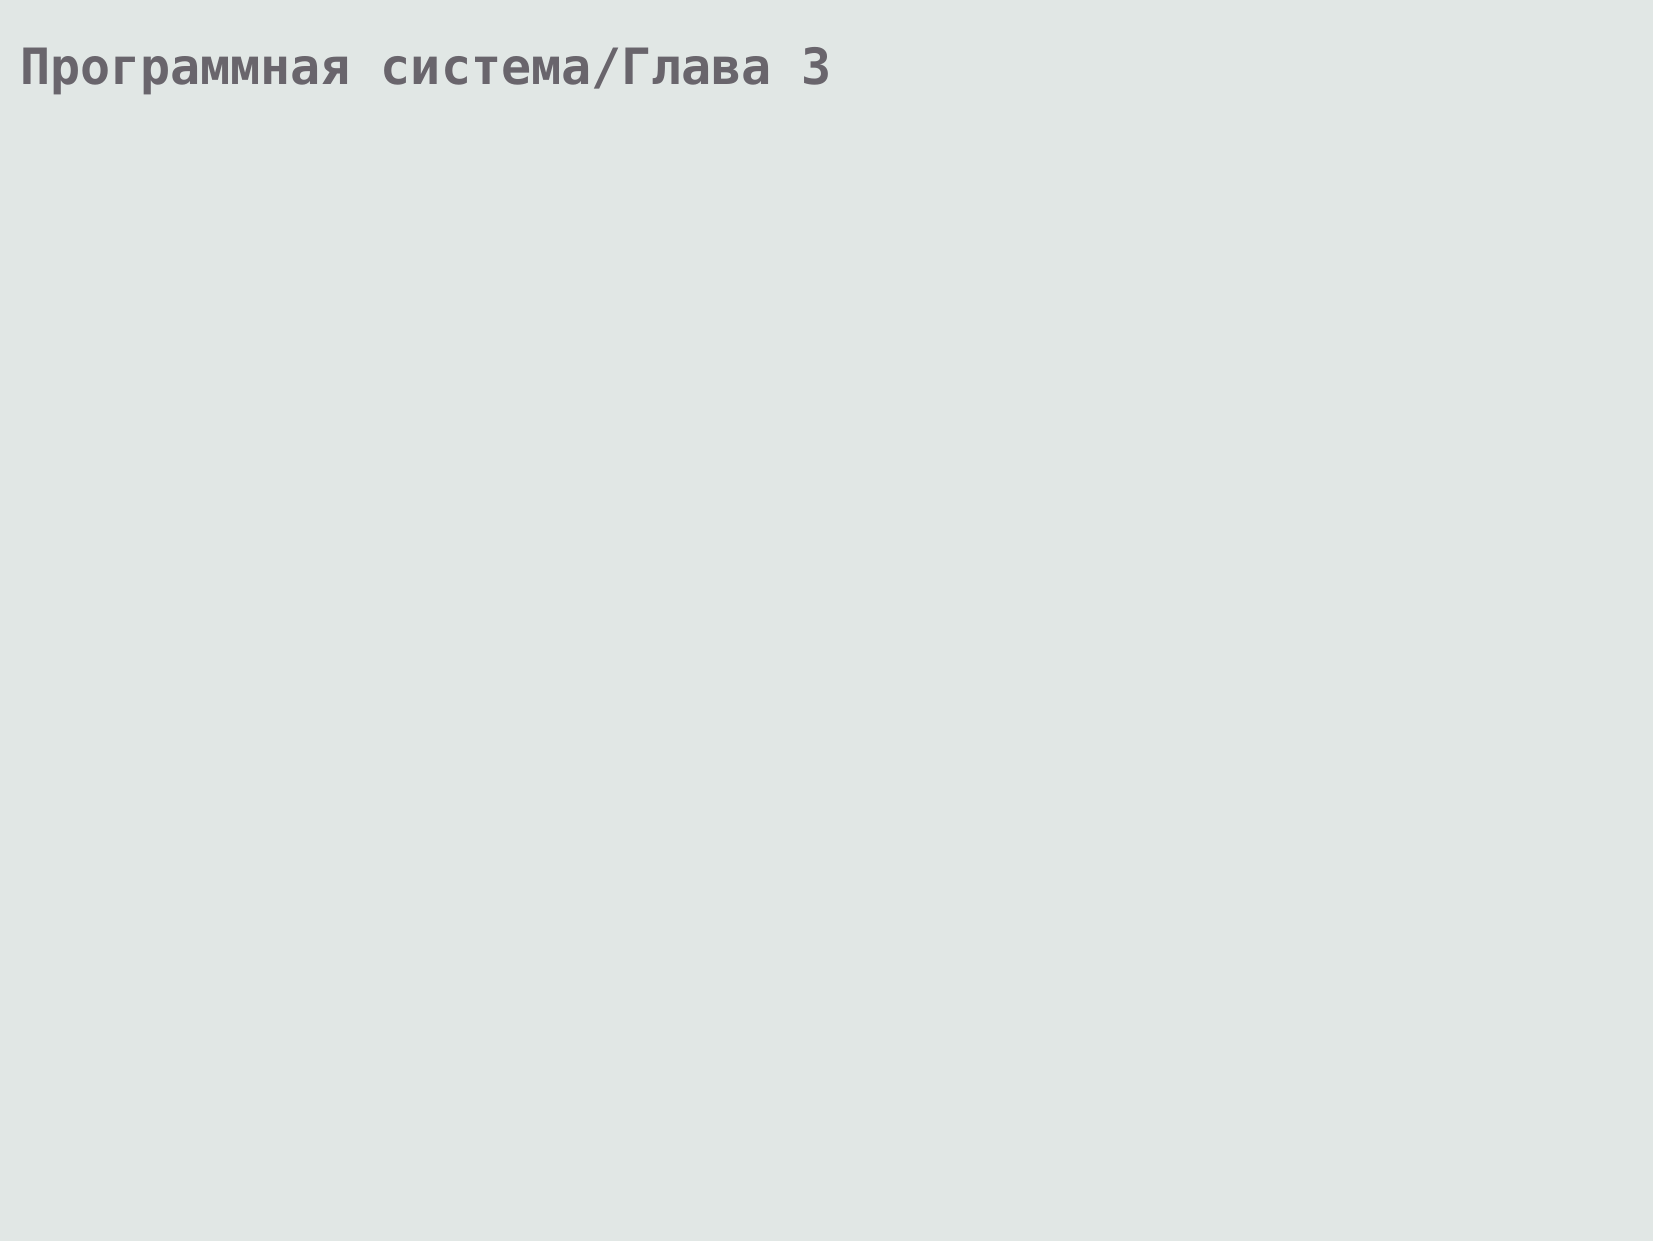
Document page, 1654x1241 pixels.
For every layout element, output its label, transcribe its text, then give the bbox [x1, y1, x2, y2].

text_box Программная система/Глава 3 [6, 30, 1636, 104]
